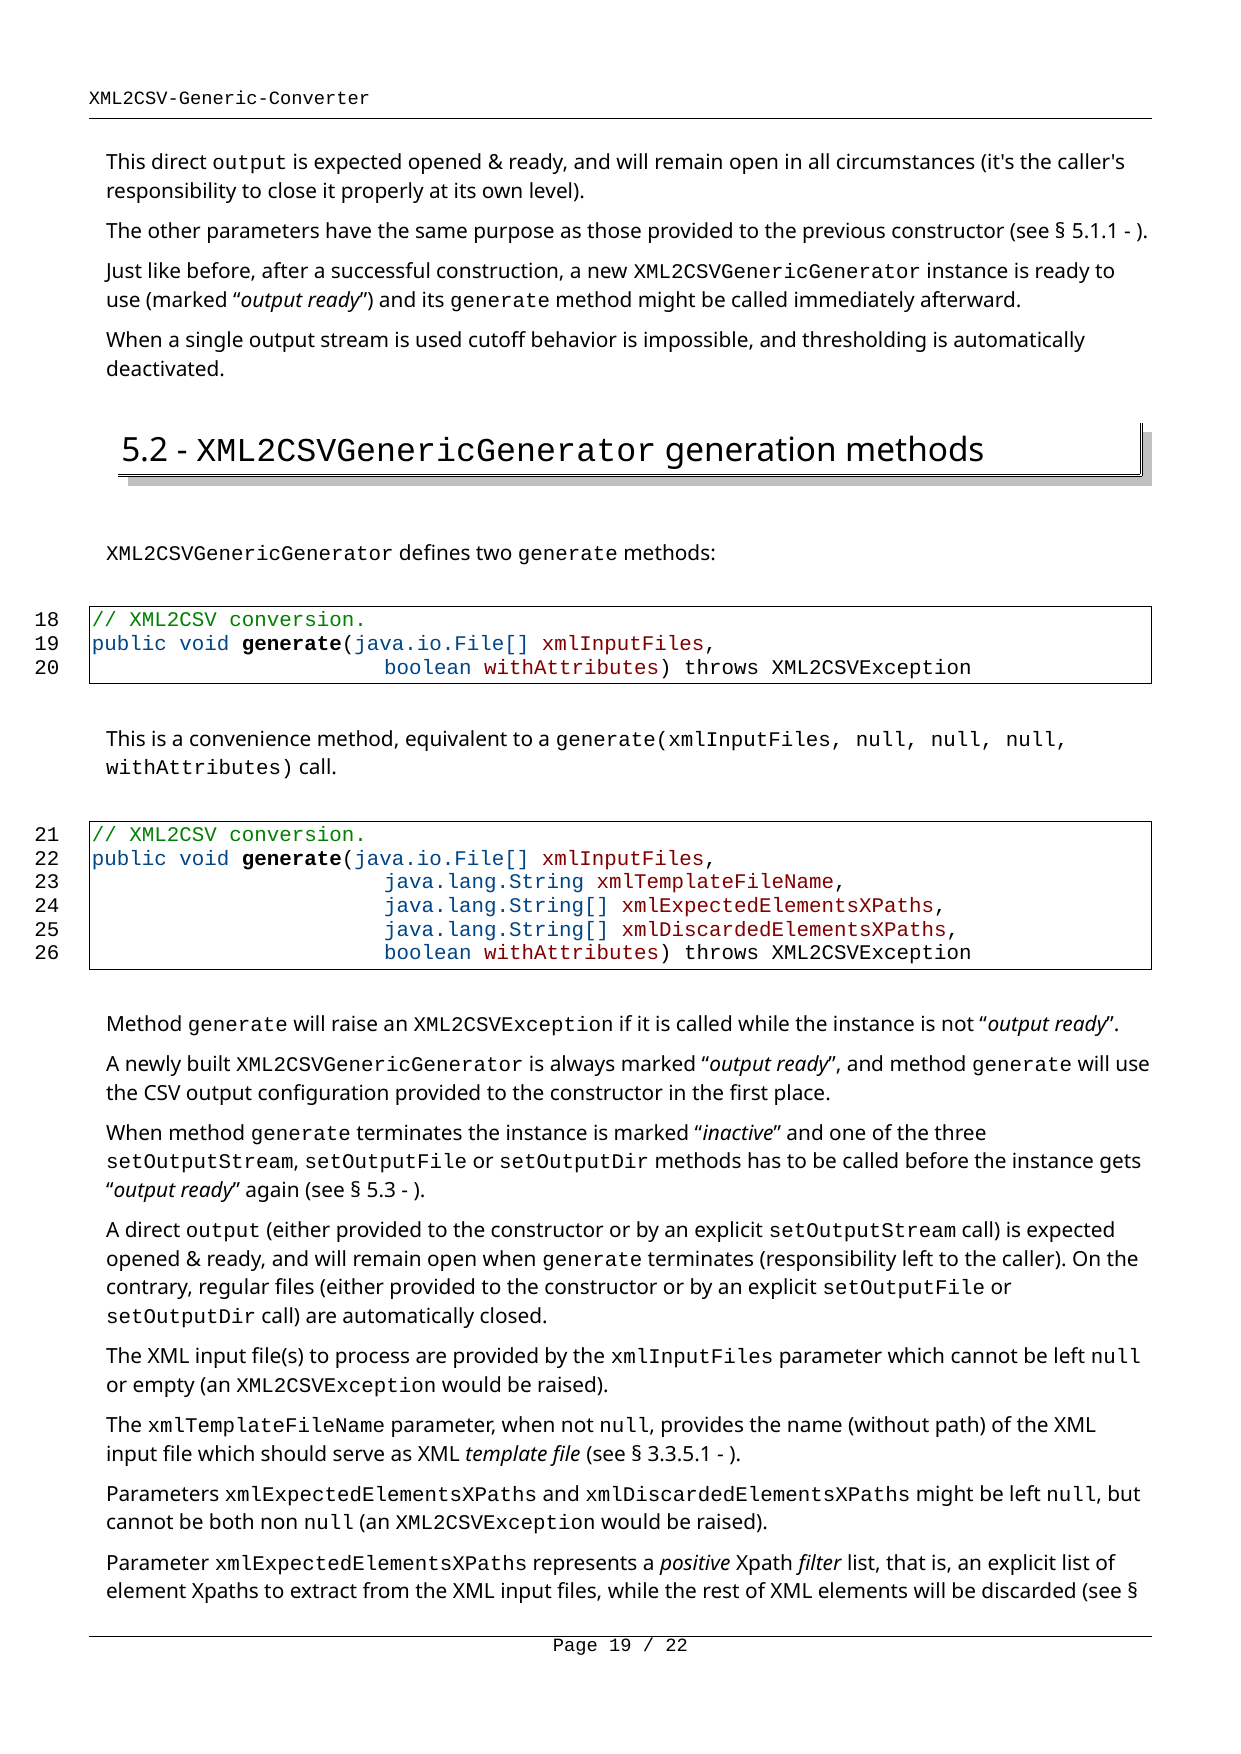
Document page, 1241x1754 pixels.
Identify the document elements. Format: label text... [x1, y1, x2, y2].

text // XML2CSV conversion. [90, 607, 1151, 630]
text A direct output (either provided to the constructor or by an explicit setOutputStream call) is expected opened & ready, and will remain open when generate terminates (responsibility left to the caller). On the contrary, regular files (either provided to the constructor or by an explicit setOutputFile or setOutputDir call) are automatically closed. [106, 1215, 1152, 1329]
text The XML input file(s) to process are provided by the xmlInputFiles parameter which cannot be left null or empty (an XML2CSVException would be raised). [106, 1341, 1152, 1398]
text java.lang.String[] xmlExpectedElementsXPaths, [90, 892, 1151, 916]
text This direct output is expected opened & ready, and will remain open in all circumstances (it's the caller's responsibility to close it properly at its own level). [106, 147, 1152, 204]
text Method generate will raise an XML2CSVException if it is called while the instance is not “output ready”. [106, 1009, 1152, 1038]
text When method generate terminates the instance is marked “inactive” and one of the three setOutputStream, setOutputFile or setOutputDir methods has to be called before the instance gets “output ready” again (see § 5.3 - ). [106, 1118, 1152, 1204]
text public void generate(java.io.File[] xmlInputFiles, [90, 630, 1151, 654]
text This is a convenience method, equivalent to a generate(xmlInputFiles, null, null, null, withAttributes) call. [106, 724, 1152, 781]
text The xmlTemplateFileName parameter, when not null, provides the name (without path) of the XML input file which should serve as XML template file (see § 3.3.5.1 - ). [106, 1410, 1152, 1467]
text Parameters xmlExpectedElementsXPaths and xmlDiscardedElementsXPaths might be left null, but cannot be both non null (an XML2CSVException would be raised). [106, 1479, 1152, 1536]
text boolean withAttributes) throws XML2CSVException [90, 654, 1151, 683]
text A newly built XML2CSVGenericGenerator is always marked “output ready”, and method generate will use the CSV output configuration provided to the constructor in the first place. [106, 1049, 1152, 1106]
text XML2CSVGenericGenerator defines two generate methods: [106, 538, 1152, 566]
text Parameter xmlExpectedElementsXPaths represents a positive Xpath filter list, that is, an explicit list of element Xpaths to extract from the XML input files, while the rest of XML elements will be discarded (see § [106, 1548, 1152, 1605]
text boolean withAttributes) throws XML2CSVException [90, 939, 1151, 969]
text java.lang.String xmlTemplateFileName, [90, 868, 1151, 892]
text java.lang.String[] xmlDiscardedElementsXPaths, [90, 916, 1151, 939]
subtitle XML2CSVGenericGenerator generation methods [118, 422, 1142, 476]
text Just like before, after a successful construction, a new XML2CSVGenericGenerator instance is ready to use (marked “output ready”) and its generate method might be called immediately afterward. [106, 256, 1152, 313]
text The other parameters have the same purpose as those provided to the previous constructor (see § 5.1.1 - ). [106, 216, 1152, 245]
text public void generate(java.io.File[] xmlInputFiles, [90, 844, 1151, 868]
text When a single output stream is used cutoff behavior is impossible, and thresholding is automatically deactivated. [106, 325, 1152, 382]
text // XML2CSV conversion. [90, 822, 1151, 844]
